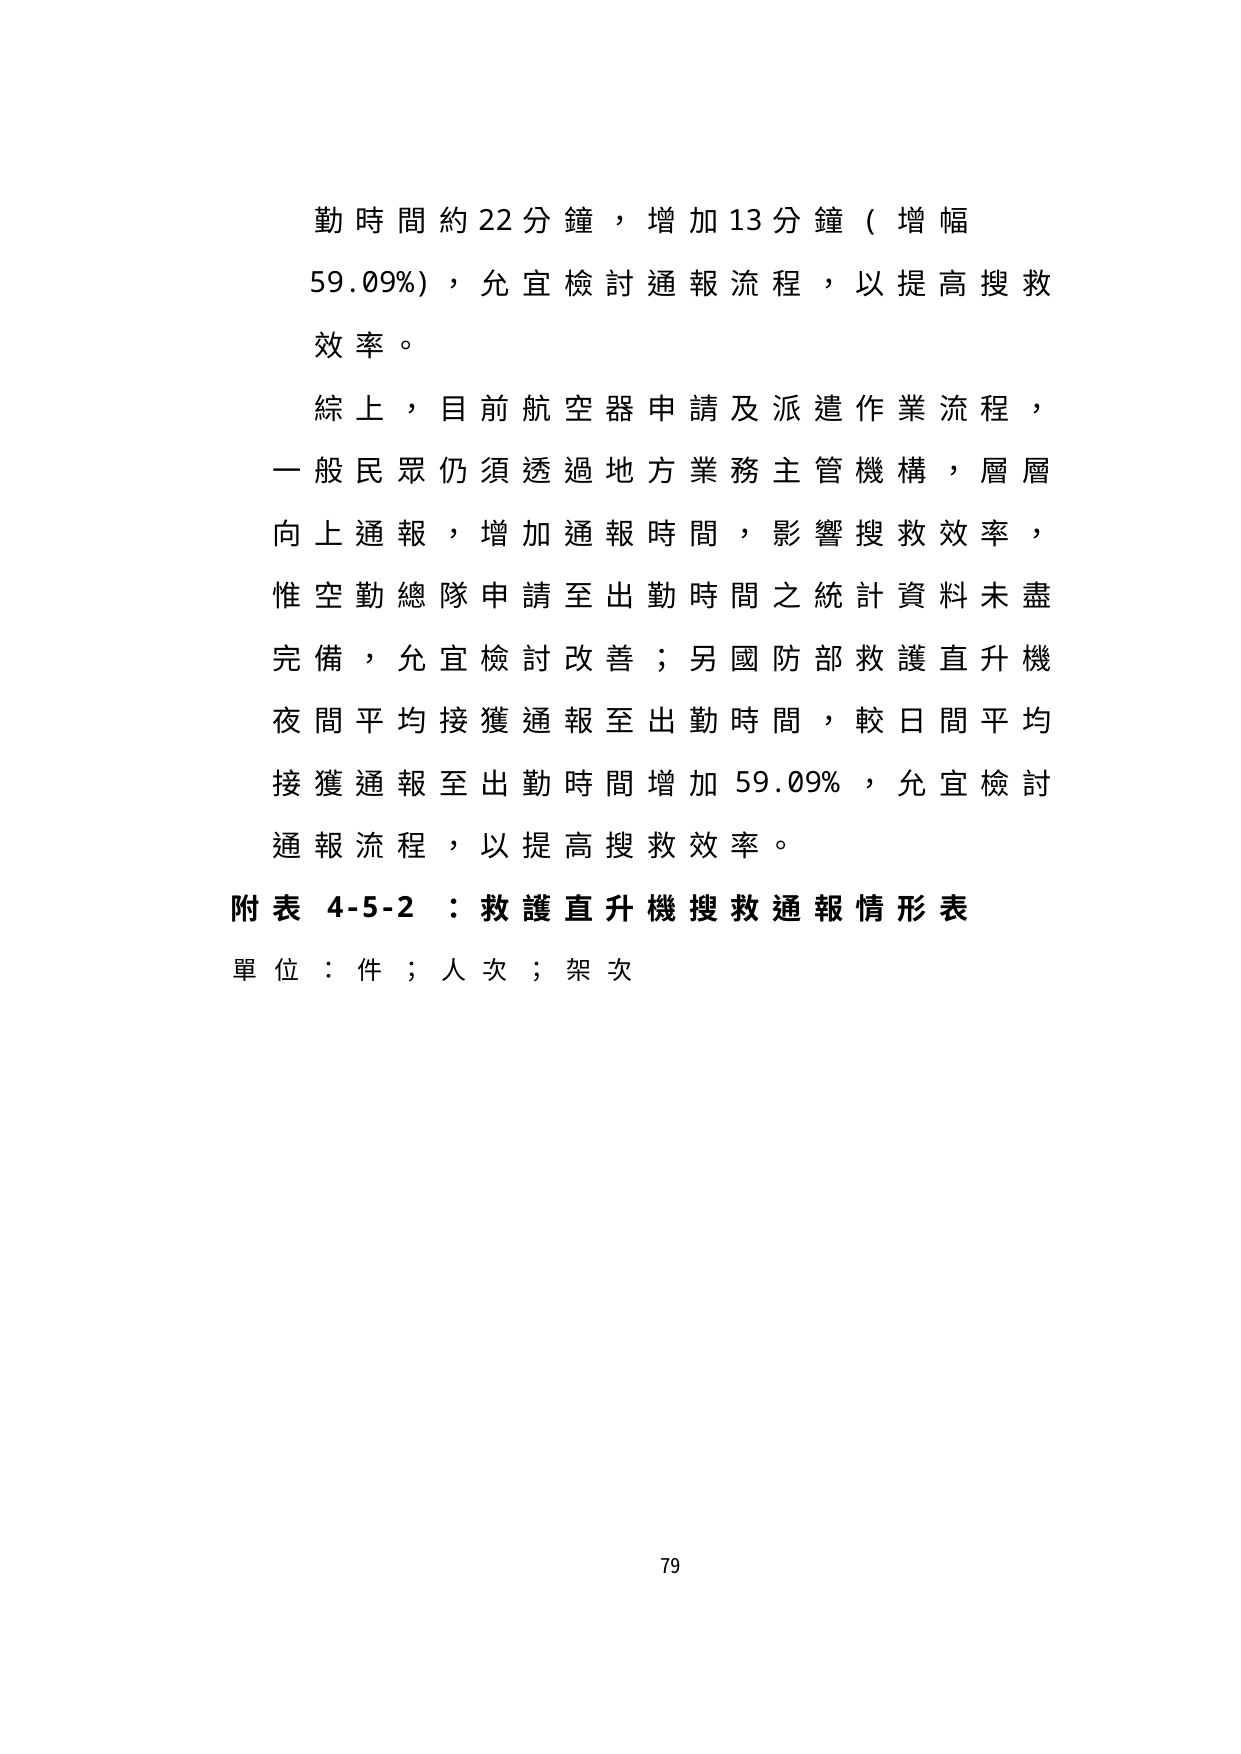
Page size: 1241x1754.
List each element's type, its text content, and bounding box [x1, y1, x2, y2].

text 附表4-5-2：救護直升機搜救通報情形表 單位：件；人次；架次 [203, 865, 1072, 990]
text 綜上，目前航空器申請及派遣作業流程，一般民眾仍須透過地方業務主管機構，層層向上通報，增加通報時間，影響搜救效率，惟空勤總隊申請至出勤時間之統計資料未盡完備，允宜檢討改善；另國防部救護直升機夜間平均接獲通報至出勤時間，較日間平均接獲通報至出勤時間增加59.09%，允宜檢討通報流程，以提高搜救效率。 [242, 365, 1058, 865]
text 勤時間約22分鐘，增加13分鐘(增幅59.09%)，允宜檢討通報流程，以提高搜救效率。 [271, 177, 1058, 365]
